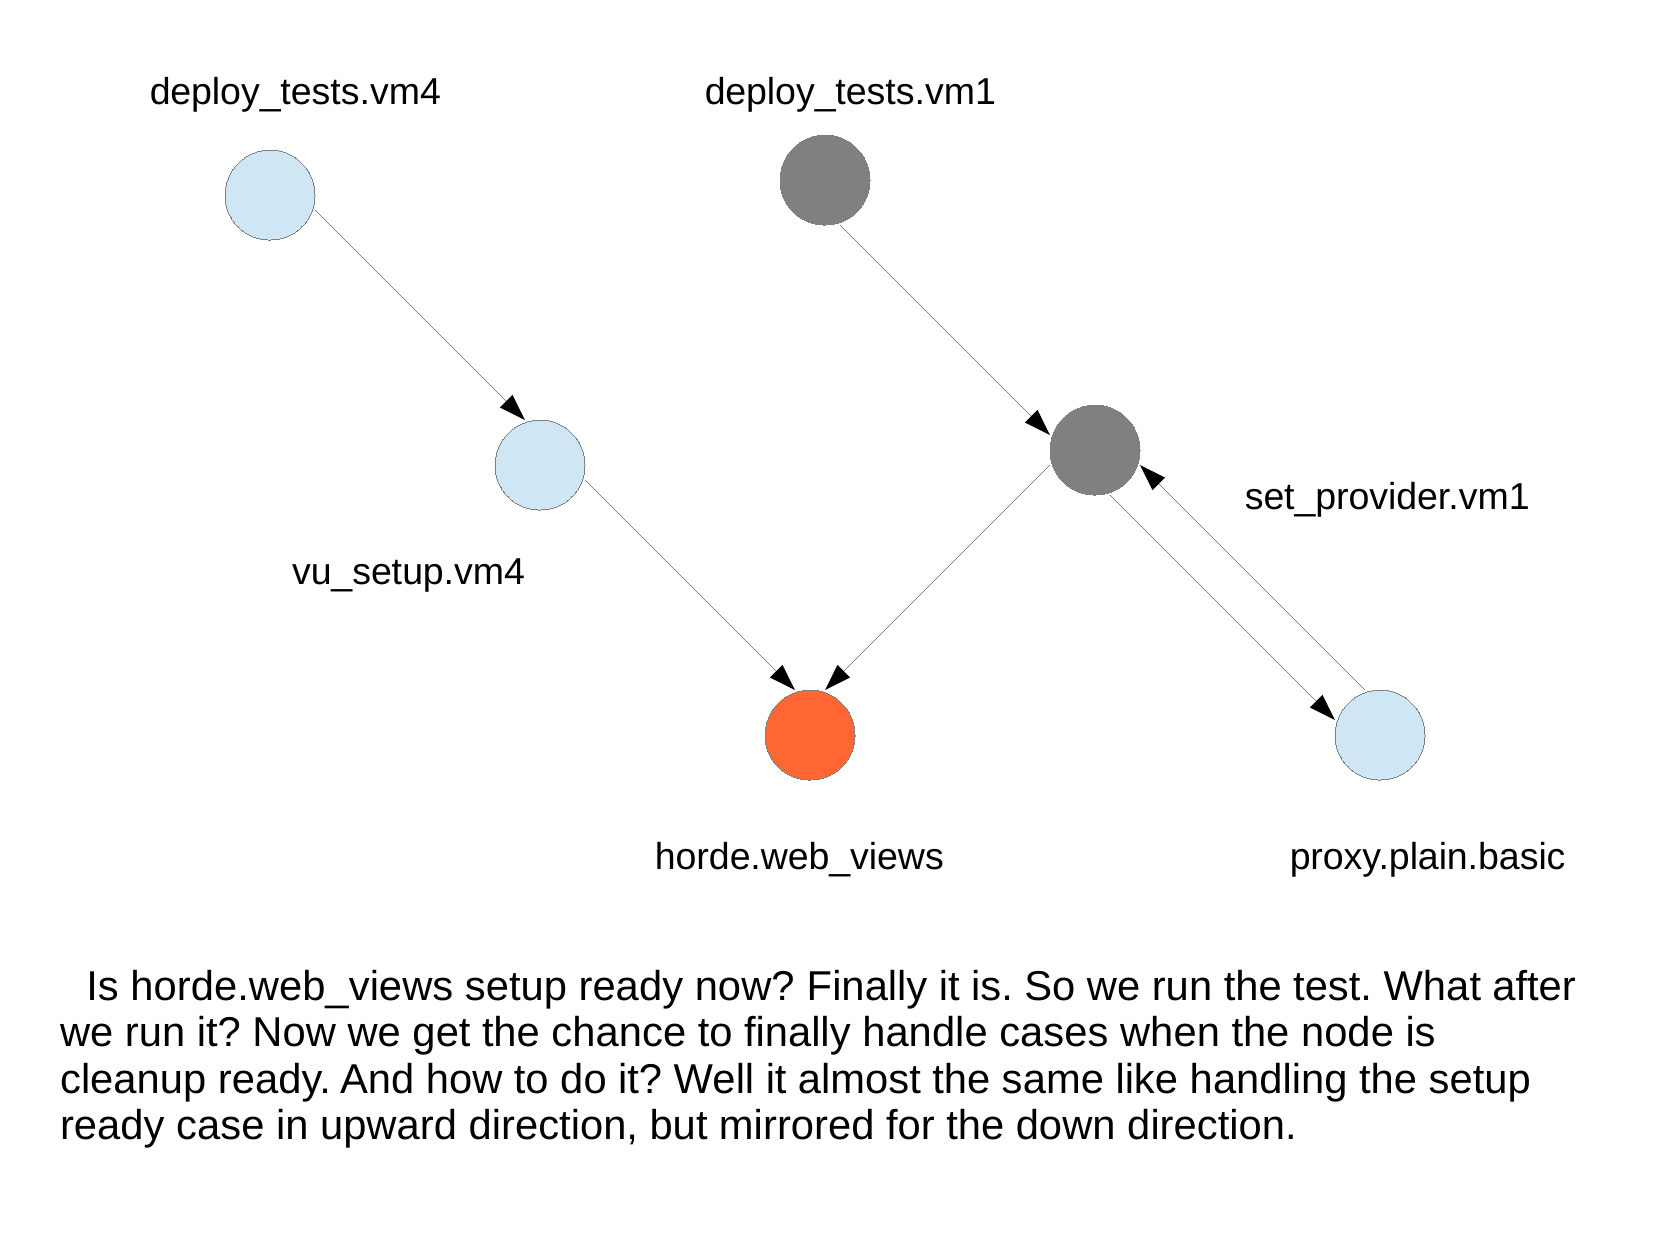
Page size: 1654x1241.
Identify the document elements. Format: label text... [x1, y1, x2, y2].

text_box horde.web_views [640, 828, 958, 886]
text_box set_provider.vm1 [1230, 468, 1545, 526]
text_box [225, 150, 316, 241]
text_box proxy.plain.basic [1275, 828, 1580, 886]
text_box [780, 135, 871, 226]
text_box Is horde.web_views setup ready now? Finally it is. So we run the test. What after we run it? Now we get the chance to finally handle cases when the node is cleanup ready. And how to do it? Well it almost the same like handling the setup ready case in upward direction, but mirrored for the down direction. [60, 940, 1591, 1171]
text_box [765, 690, 856, 781]
text_box [495, 420, 586, 511]
text_box [1050, 405, 1141, 496]
text_box [1335, 690, 1426, 781]
text_box deploy_tests.vm4 [135, 63, 456, 121]
text_box vu_setup.vm4 [277, 543, 541, 601]
text_box deploy_tests.vm1 [690, 63, 1011, 121]
